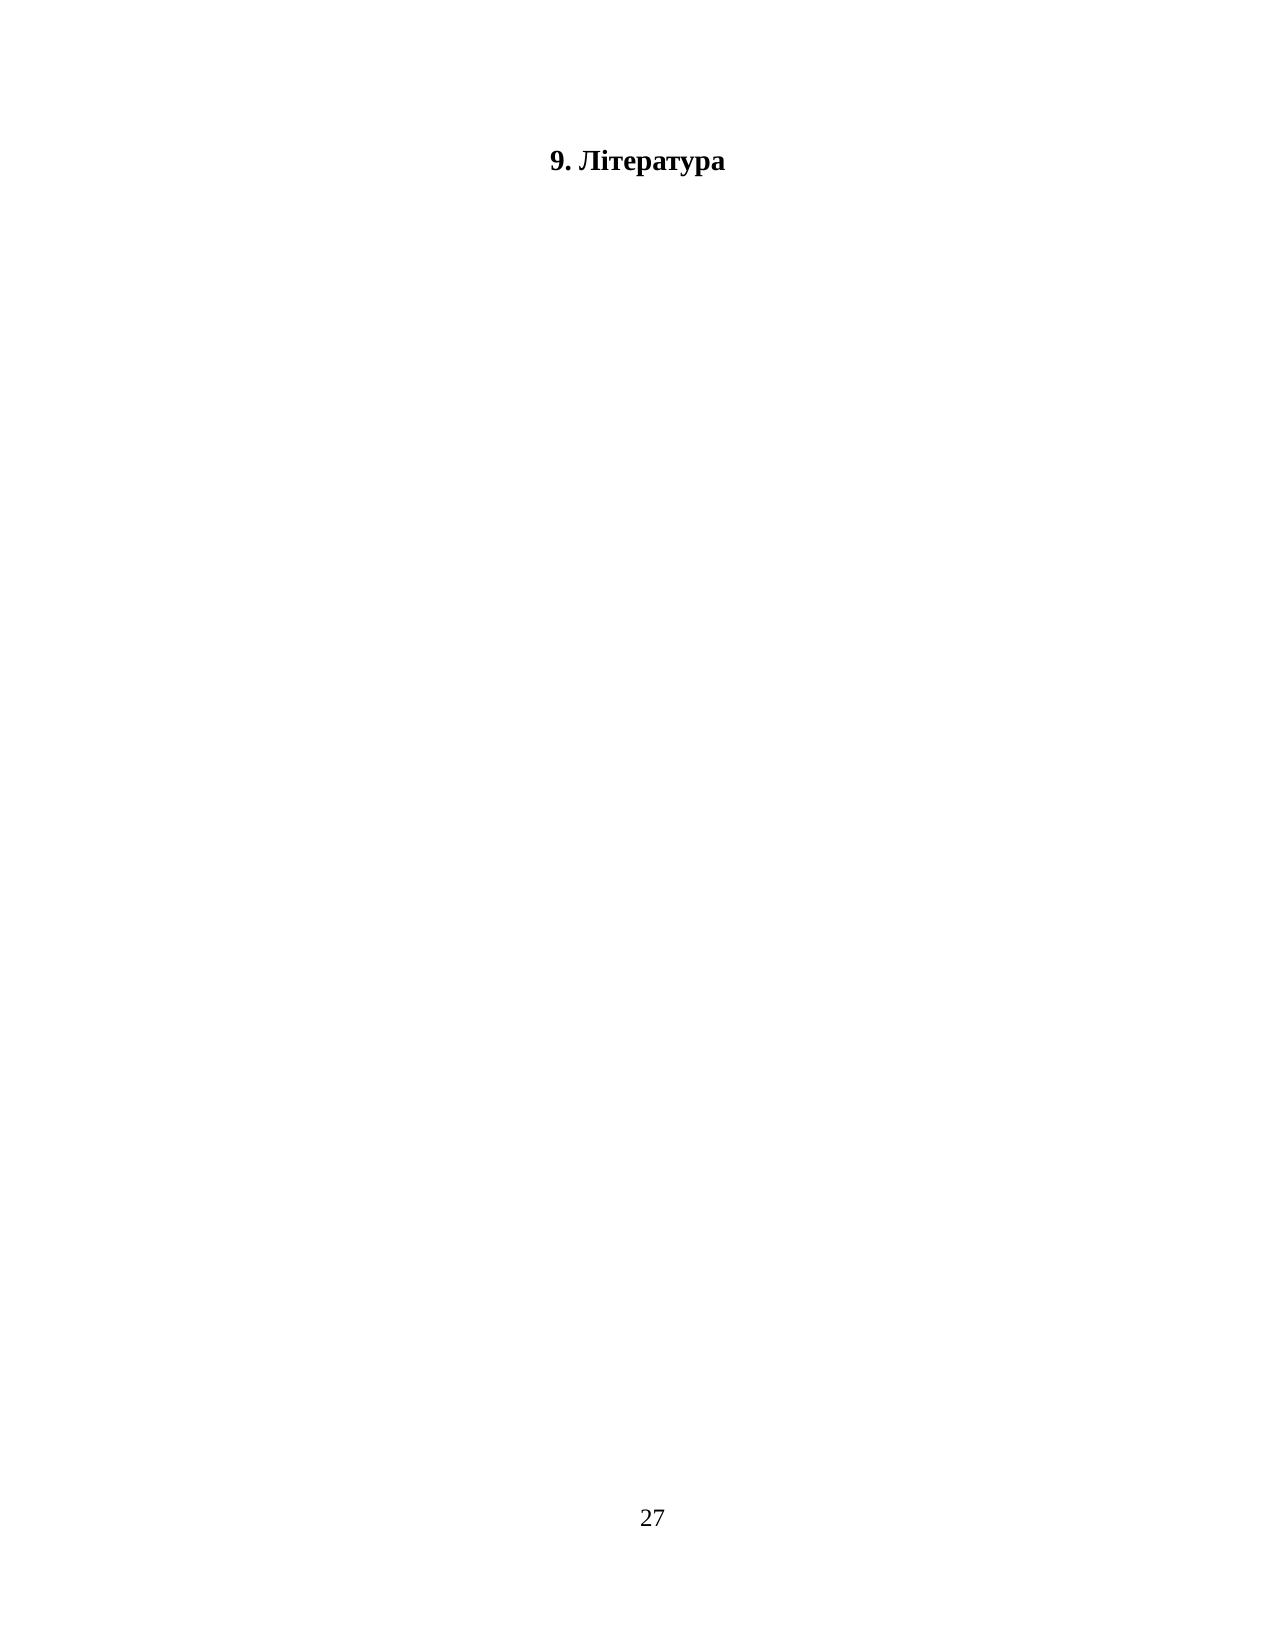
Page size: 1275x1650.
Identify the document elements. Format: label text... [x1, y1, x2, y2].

subtitle Література [118, 143, 1157, 177]
